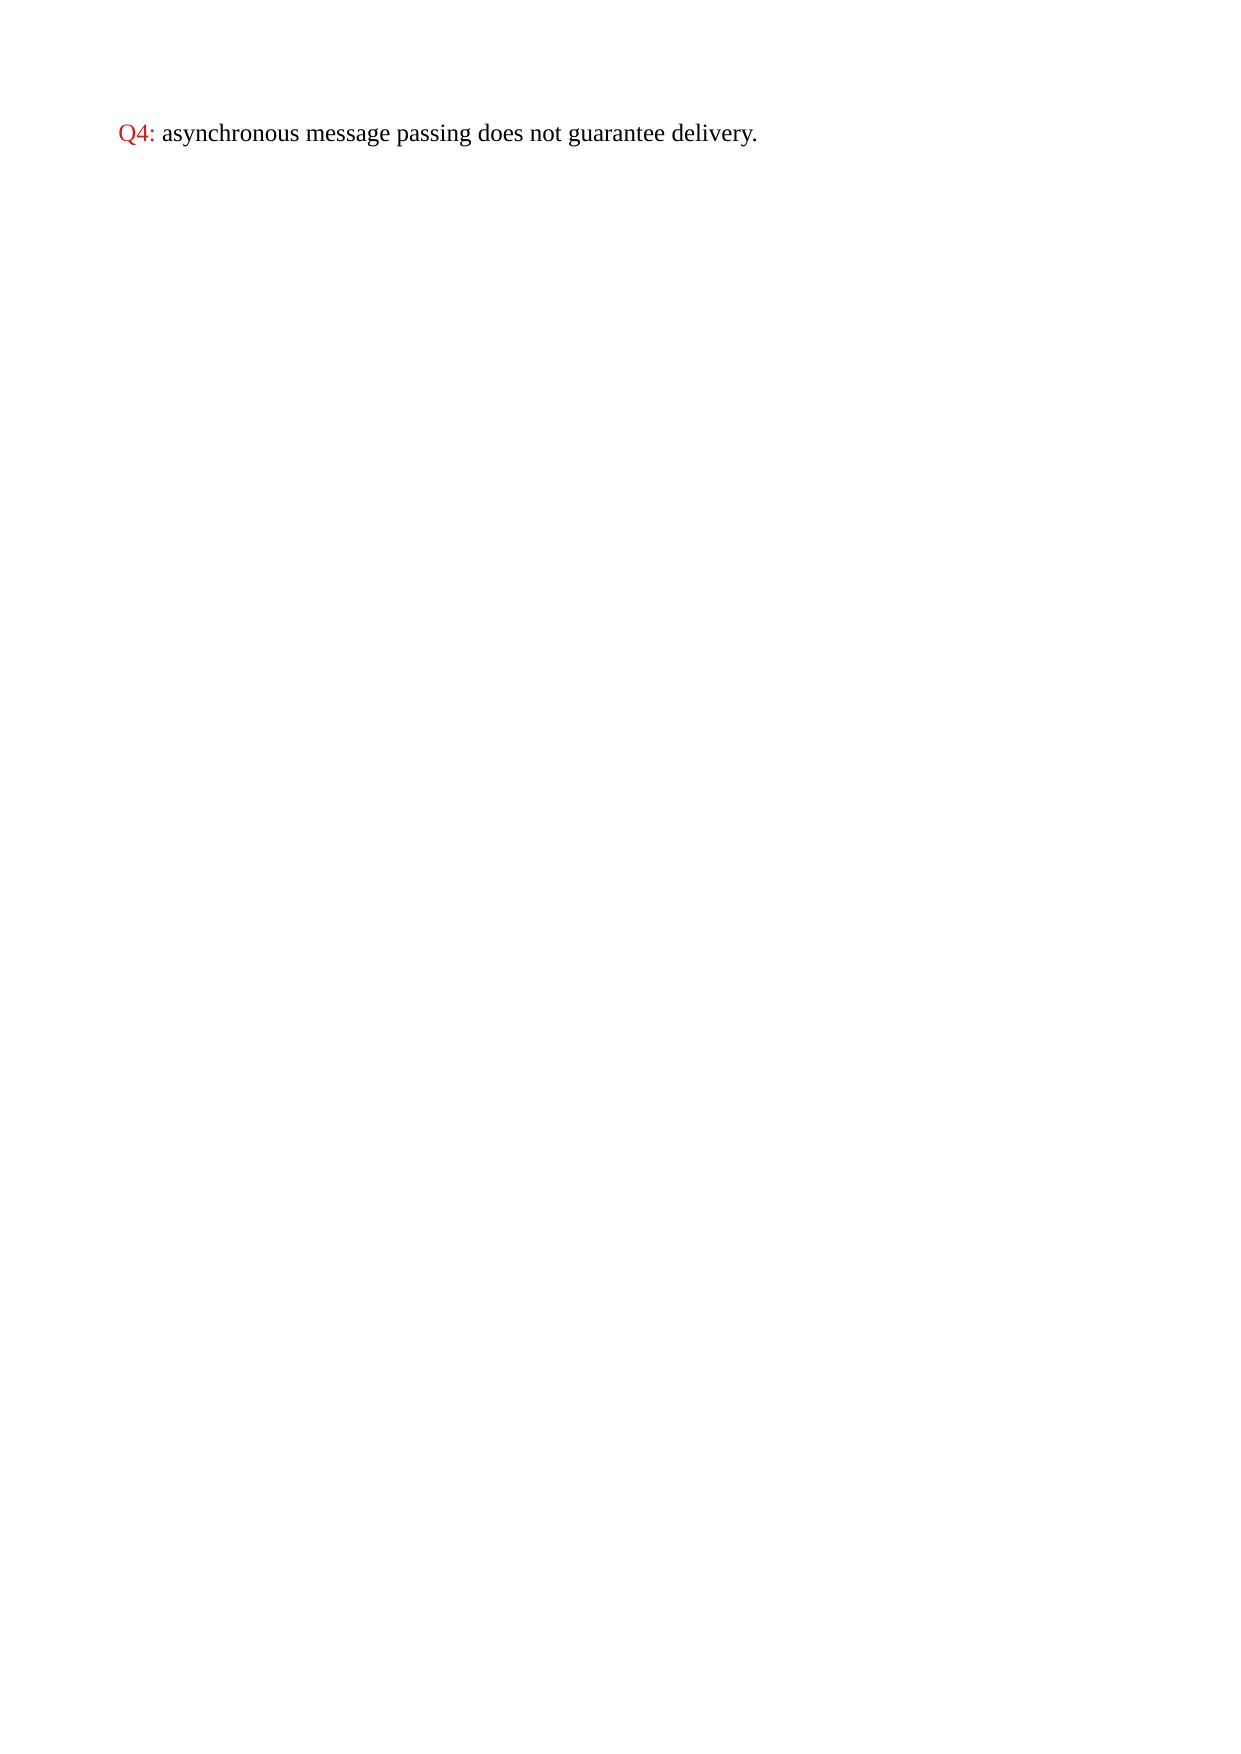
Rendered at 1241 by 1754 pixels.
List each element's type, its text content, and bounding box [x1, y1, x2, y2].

text Q4: asynchronous message passing does not guarantee delivery. [118, 118, 1122, 147]
